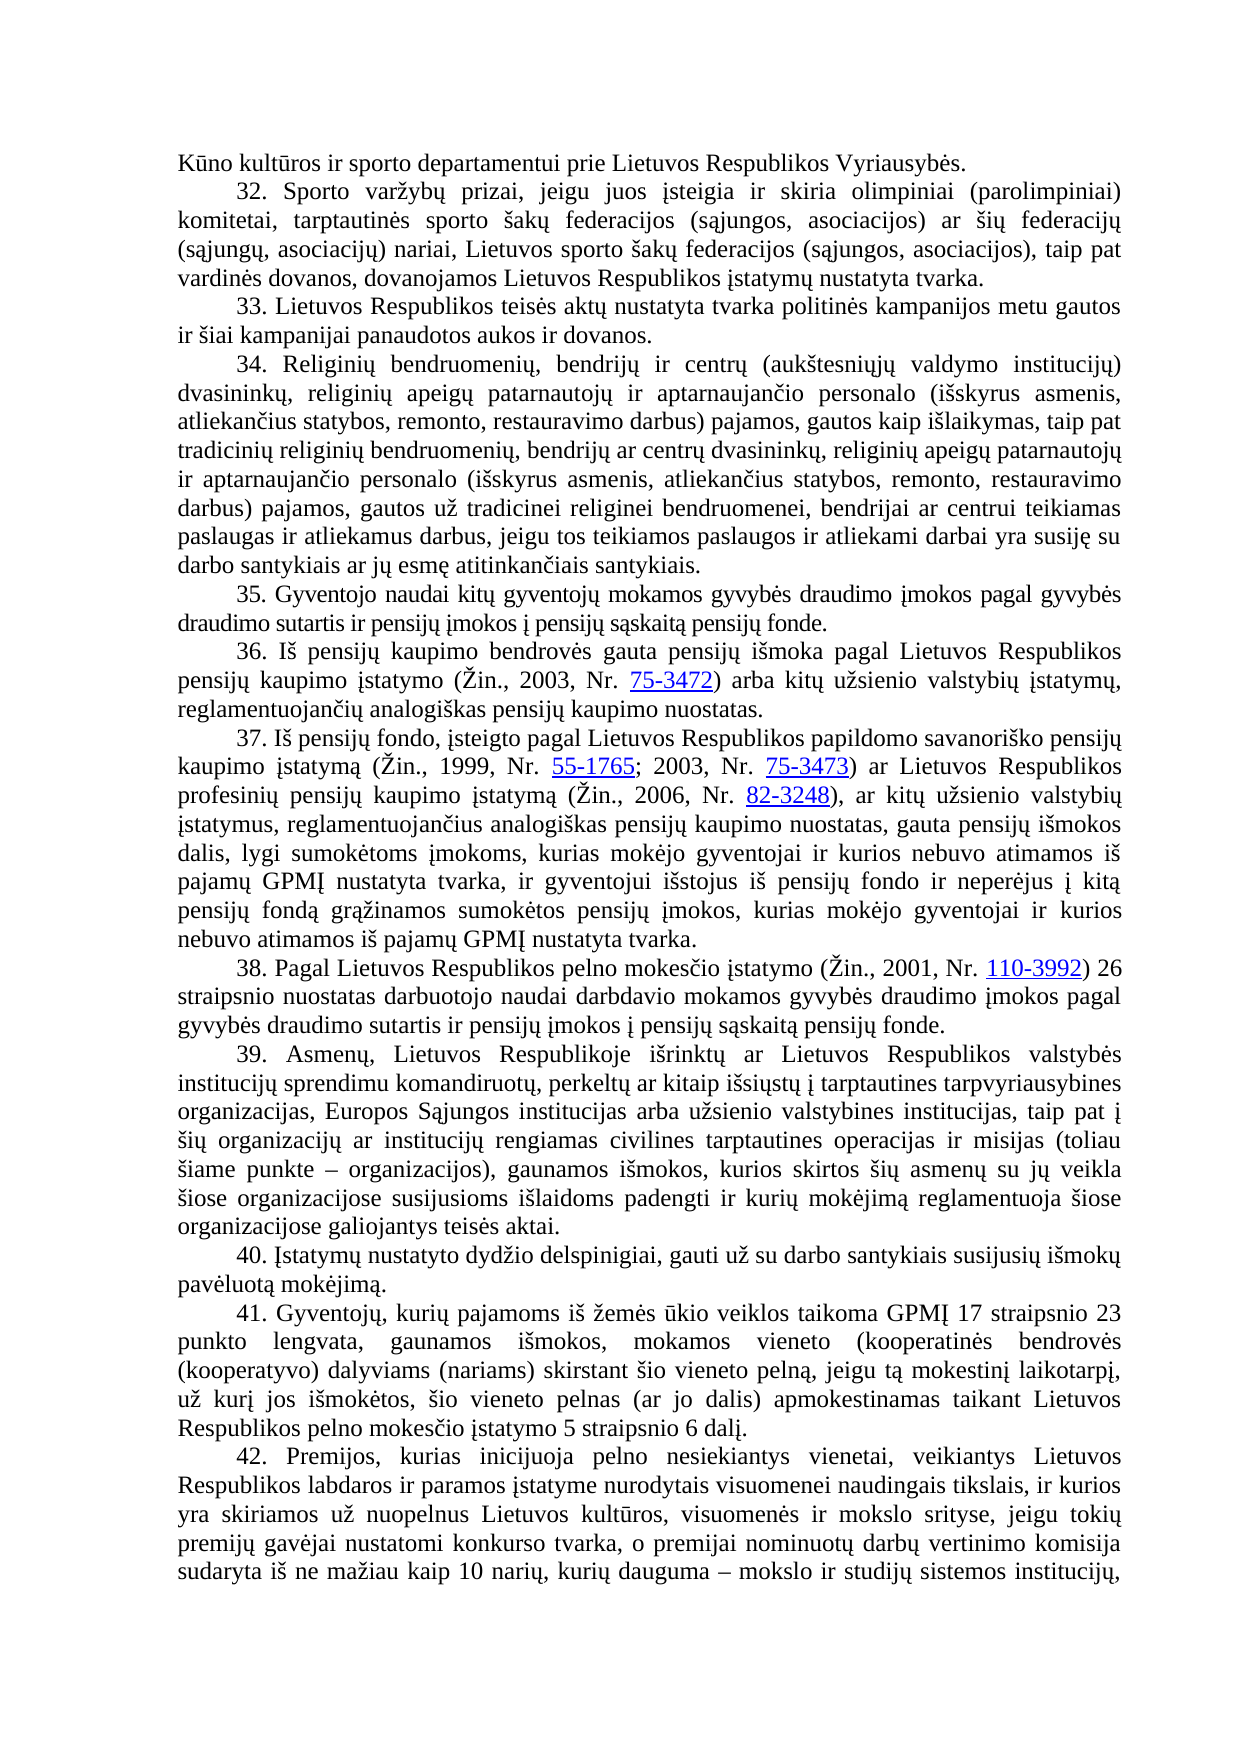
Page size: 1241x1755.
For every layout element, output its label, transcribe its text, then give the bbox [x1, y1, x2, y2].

text 41. Gyventojų, kurių pajamoms iš žemės ūkio veiklos taikoma GPMĮ 17 straipsnio 23 punkto lengvata, gaunamos išmokos, mokamos vieneto (kooperatinės bendrovės (kooperatyvo) dalyviams (nariams) skirstant šio vieneto pelną, jeigu tą mokestinį laikotarpį, už kurį jos išmokėtos, šio vieneto pelnas (ar jo dalis) apmokestinamas taikant Lietuvos Respublikos pelno mokesčio įstatymo 5 straipsnio 6 dalį. [177, 1298, 1122, 1441]
text 40. Įstatymų nustatyto dydžio delspinigiai, gauti už su darbo santykiais susijusių išmokų pavėluotą mokėjimą. [177, 1240, 1122, 1298]
text 33. Lietuvos Respublikos teisės aktų nustatyta tvarka politinės kampanijos metu gautos ir šiai kampanijai panaudotos aukos ir dovanos. [177, 291, 1122, 349]
text 37. Iš pensijų fondo, įsteigto pagal Lietuvos Respublikos papildomo savanoriško pensijų kaupimo įstatymą (Žin., 1999, Nr. 55-1765; 2003, Nr. 75-3473) ar Lietuvos Respublikos profesinių pensijų kaupimo įstatymą (Žin., 2006, Nr. 82-3248), ar kitų užsienio valstybių įstatymus, reglamentuojančius analogiškas pensijų kaupimo nuostatas, gauta pensijų išmokos dalis, lygi sumokėtoms įmokoms, kurias mokėjo gyventojai ir kurios nebuvo atimamos iš pajamų GPMĮ nustatyta tvarka, ir gyventojui išstojus iš pensijų fondo ir neperėjus į kitą pensijų fondą grąžinamos sumokėtos pensijų įmokos, kurias mokėjo gyventojai ir kurios nebuvo atimamos iš pajamų GPMĮ nustatyta tvarka. [177, 723, 1122, 953]
text 38. Pagal Lietuvos Respublikos pelno mokesčio įstatymo (Žin., 2001, Nr. 110-3992) 26 straipsnio nuostatas darbuotojo naudai darbdavio mokamos gyvybės draudimo įmokos pagal gyvybės draudimo sutartis ir pensijų įmokos į pensijų sąskaitą pensijų fonde. [177, 953, 1122, 1039]
text 34. Religinių bendruomenių, bendrijų ir centrų (aukštesniųjų valdymo institucijų) dvasininkų, religinių apeigų patarnautojų ir aptarnaujančio personalo (išskyrus asmenis, atliekančius statybos, remonto, restauravimo darbus) pajamos, gautos kaip išlaikymas, taip pat tradicinių religinių bendruomenių, bendrijų ar centrų dvasininkų, religinių apeigų patarnautojų ir aptarnaujančio personalo (išskyrus asmenis, atliekančius statybos, remonto, restauravimo darbus) pajamos, gautos už tradicinei religinei bendruomenei, bendrijai ar centrui teikiamas paslaugas ir atliekamus darbus, jeigu tos teikiamos paslaugos ir atliekami darbai yra susiję su darbo santykiais ar jų esmę atitinkančiais santykiais. [177, 349, 1122, 579]
text 32. Sporto varžybų prizai, jeigu juos įsteigia ir skiria olimpiniai (parolimpiniai) komitetai, tarptautinės sporto šakų federacijos (sąjungos, asociacijos) ar šių federacijų (sąjungų, asociacijų) nariai, Lietuvos sporto šakų federacijos (sąjungos, asociacijos), taip pat vardinės dovanos, dovanojamos Lietuvos Respublikos įstatymų nustatyta tvarka. [177, 176, 1122, 291]
text 35. Gyventojo naudai kitų gyventojų mokamos gyvybės draudimo įmokos pagal gyvybės draudimo sutartis ir pensijų įmokos į pensijų sąskaitą pensijų fonde. [177, 579, 1122, 636]
text Kūno kultūros ir sporto departamentui prie Lietuvos Respublikos Vyriausybės. [177, 148, 1122, 176]
text 39. Asmenų, Lietuvos Respublikoje išrinktų ar Lietuvos Respublikos valstybės institucijų sprendimu komandiruotų, perkeltų ar kitaip išsiųstų į tarptautines tarpvyriausybines organizacijas, Europos Sąjungos institucijas arba užsienio valstybines institucijas, taip pat į šių organizacijų ar institucijų rengiamas civilines tarptautines operacijas ir misijas (toliau šiame punkte – organizacijos), gaunamos išmokos, kurios skirtos šių asmenų su jų veikla šiose organizacijose susijusioms išlaidoms padengti ir kurių mokėjimą reglamentuoja šiose organizacijose galiojantys teisės aktai. [177, 1039, 1122, 1240]
text 42. Premijos, kurias inicijuoja pelno nesiekiantys vienetai, veikiantys Lietuvos Respublikos labdaros ir paramos įstatyme nurodytais visuomenei naudingais tikslais, ir kurios yra skiriamos už nuopelnus Lietuvos kultūros, visuomenės ir mokslo srityse, jeigu tokių premijų gavėjai nustatomi konkurso tvarka, o premijai nominuotų darbų vertinimo komisija sudaryta iš ne mažiau kaip 10 narių, kurių dauguma – mokslo ir studijų sistemos institucijų, [177, 1441, 1122, 1585]
text 36. Iš pensijų kaupimo bendrovės gauta pensijų išmoka pagal Lietuvos Respublikos pensijų kaupimo įstatymo (Žin., 2003, Nr. 75-3472) arba kitų užsienio valstybių įstatymų, reglamentuojančių analogiškas pensijų kaupimo nuostatas. [177, 636, 1122, 723]
